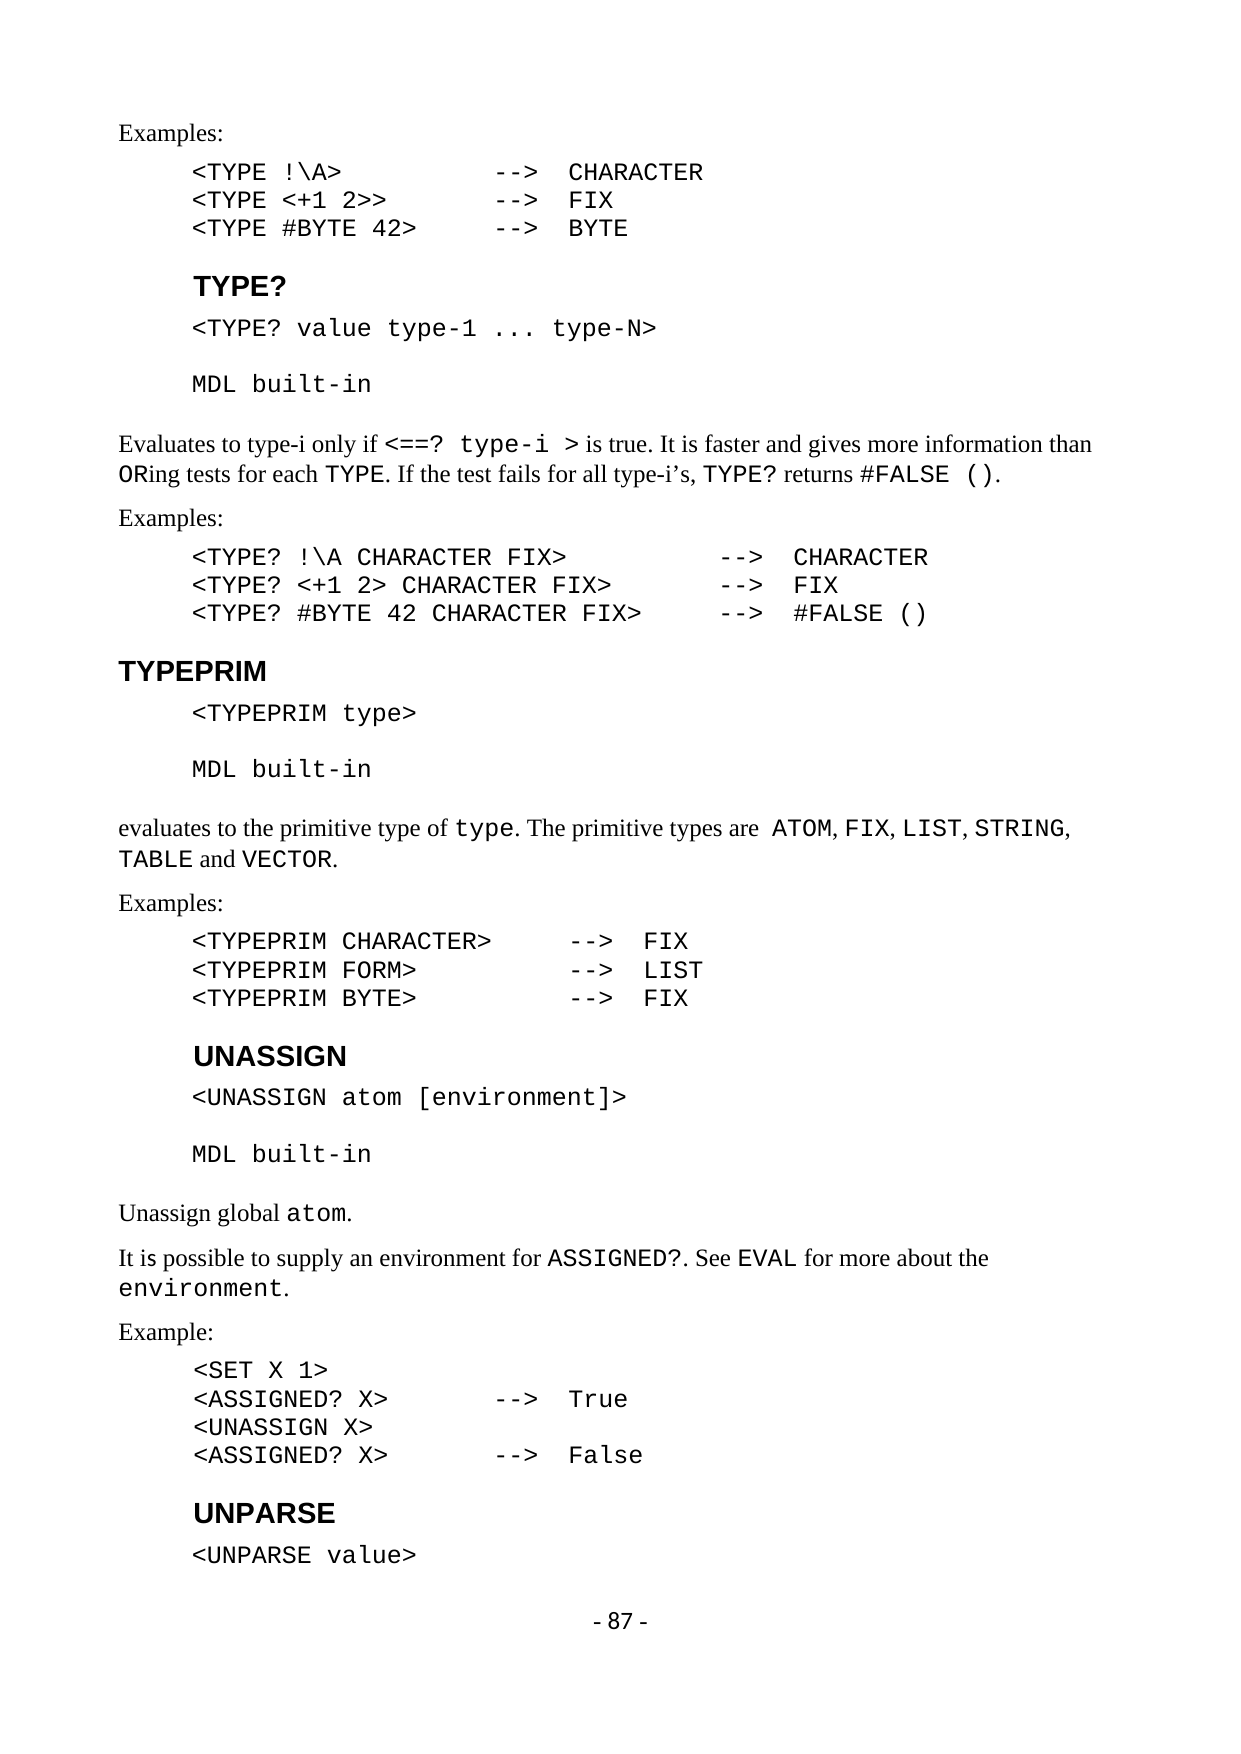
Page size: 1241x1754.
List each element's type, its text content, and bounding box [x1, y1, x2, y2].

text MDL built-in [192, 757, 1122, 785]
text <TYPEPRIM BYTE> --> FIX [192, 986, 1122, 1014]
text <SET X 1> <ASSIGNED? X> --> True <UNASSIGN X> <ASSIGNED? X> --> False [192, 1358, 1122, 1471]
subtitle TYPE? [118, 269, 1122, 303]
text MDL built-in [192, 1142, 1122, 1170]
text <TYPE? <+1 2> CHARACTER FIX> --> FIX [192, 572, 1122, 601]
text <TYPEPRIM CHARACTER> --> FIX [192, 929, 1122, 957]
text evaluates to the primitive type of type. The primitive types are ATOM, FIX, LIST, STRING, TABLE and VECTOR. [118, 813, 1122, 875]
subtitle UNASSIGN [118, 1039, 1122, 1072]
text <TYPE? value type-1 ... type-N> [192, 315, 1122, 344]
text <UNASSIGN atom [environment]> [192, 1085, 1122, 1113]
text <TYPE #BYTE 42> --> BYTE [192, 216, 1122, 244]
text <TYPE !\A> --> CHARACTER [192, 159, 1122, 188]
text Examples: [118, 888, 1122, 916]
text Examples: [118, 503, 1122, 532]
subtitle TYPEPRIM [43, 654, 1122, 688]
text <TYPEPRIM FORM> --> LIST [192, 957, 1122, 986]
text Examples: [118, 118, 1122, 147]
text MDL built-in [192, 372, 1122, 400]
text <UNPARSE value> [192, 1542, 1122, 1571]
text Unassign global atom. [118, 1198, 1122, 1229]
text <TYPE? !\A CHARACTER FIX> --> CHARACTER [192, 544, 1122, 572]
text <TYPE <+1 2>> --> FIX [192, 188, 1122, 216]
text <TYPEPRIM type> [192, 700, 1122, 728]
text Example: [118, 1317, 1122, 1346]
text Evaluates to type-i only if <==? type-i > is true. It is faster and gives more information than ORing tests for each TYPE. If the test fails for all type-i’s, TYPE? returns #FALSE (). [118, 429, 1122, 490]
text It is possible to supply an environment for ASSIGNED?. See EVAL for more about the environment. [118, 1242, 1122, 1304]
subtitle UNPARSE [118, 1496, 1122, 1530]
text <TYPE? #BYTE 42 CHARACTER FIX> --> #FALSE () [192, 601, 1122, 629]
